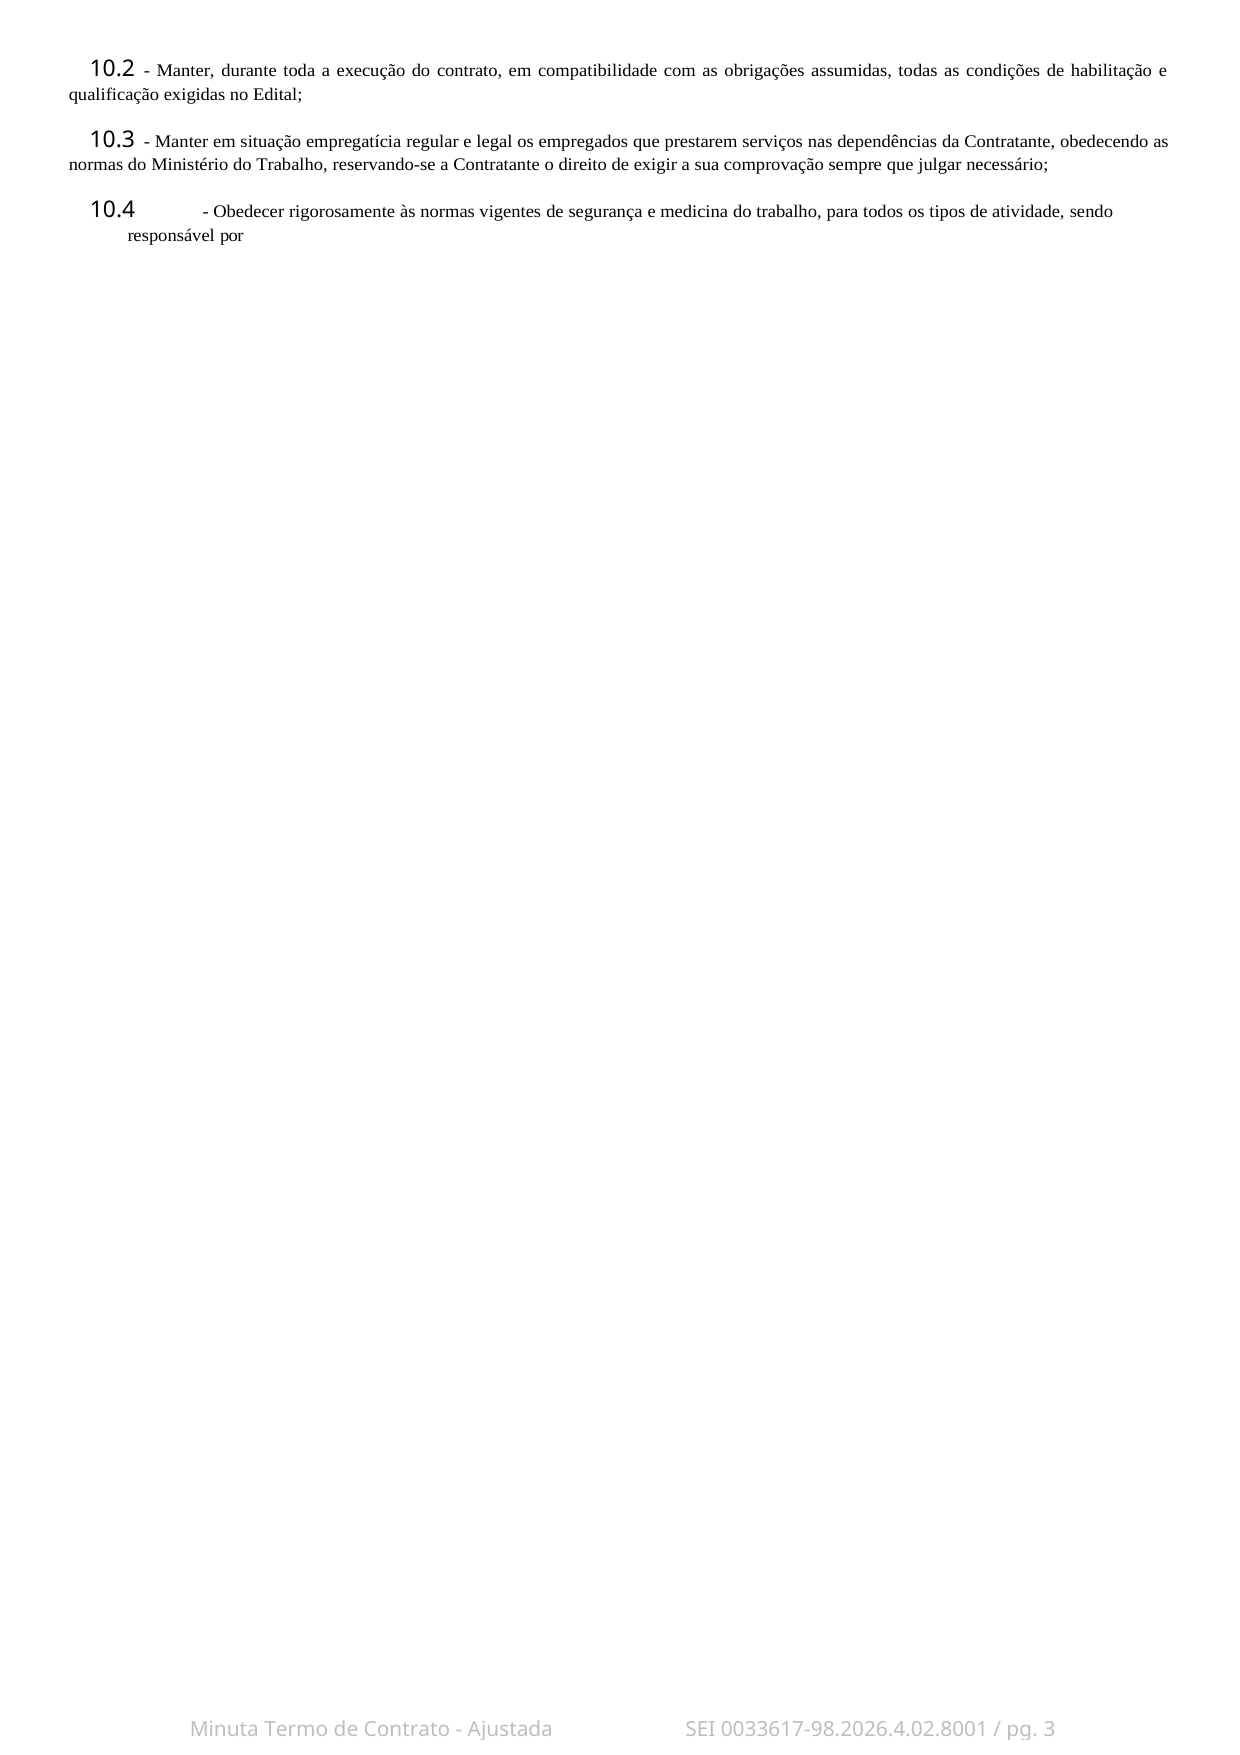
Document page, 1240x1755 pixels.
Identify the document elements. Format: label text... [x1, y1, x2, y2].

list - Manter, durante toda a execução do contrato, em compatibilidade com as obrigações assumidas, todas as condições de habilitação e qualificação exigidas no Edital; [68, 52, 1170, 104]
list - Manter em situação empregatícia regular e legal os empregados que prestarem serviços nas dependências da Contratante, obedecendo as normas do Ministério do Trabalho, reservando-se a Contratante o direito de exigir a sua comprovação sempre que julgar necessário; [68, 123, 1171, 174]
list - Obedecer rigorosamente às normas vigentes de segurança e medicina do trabalho, para todos os tipos de atividade, sendo responsável por [89, 193, 1181, 245]
